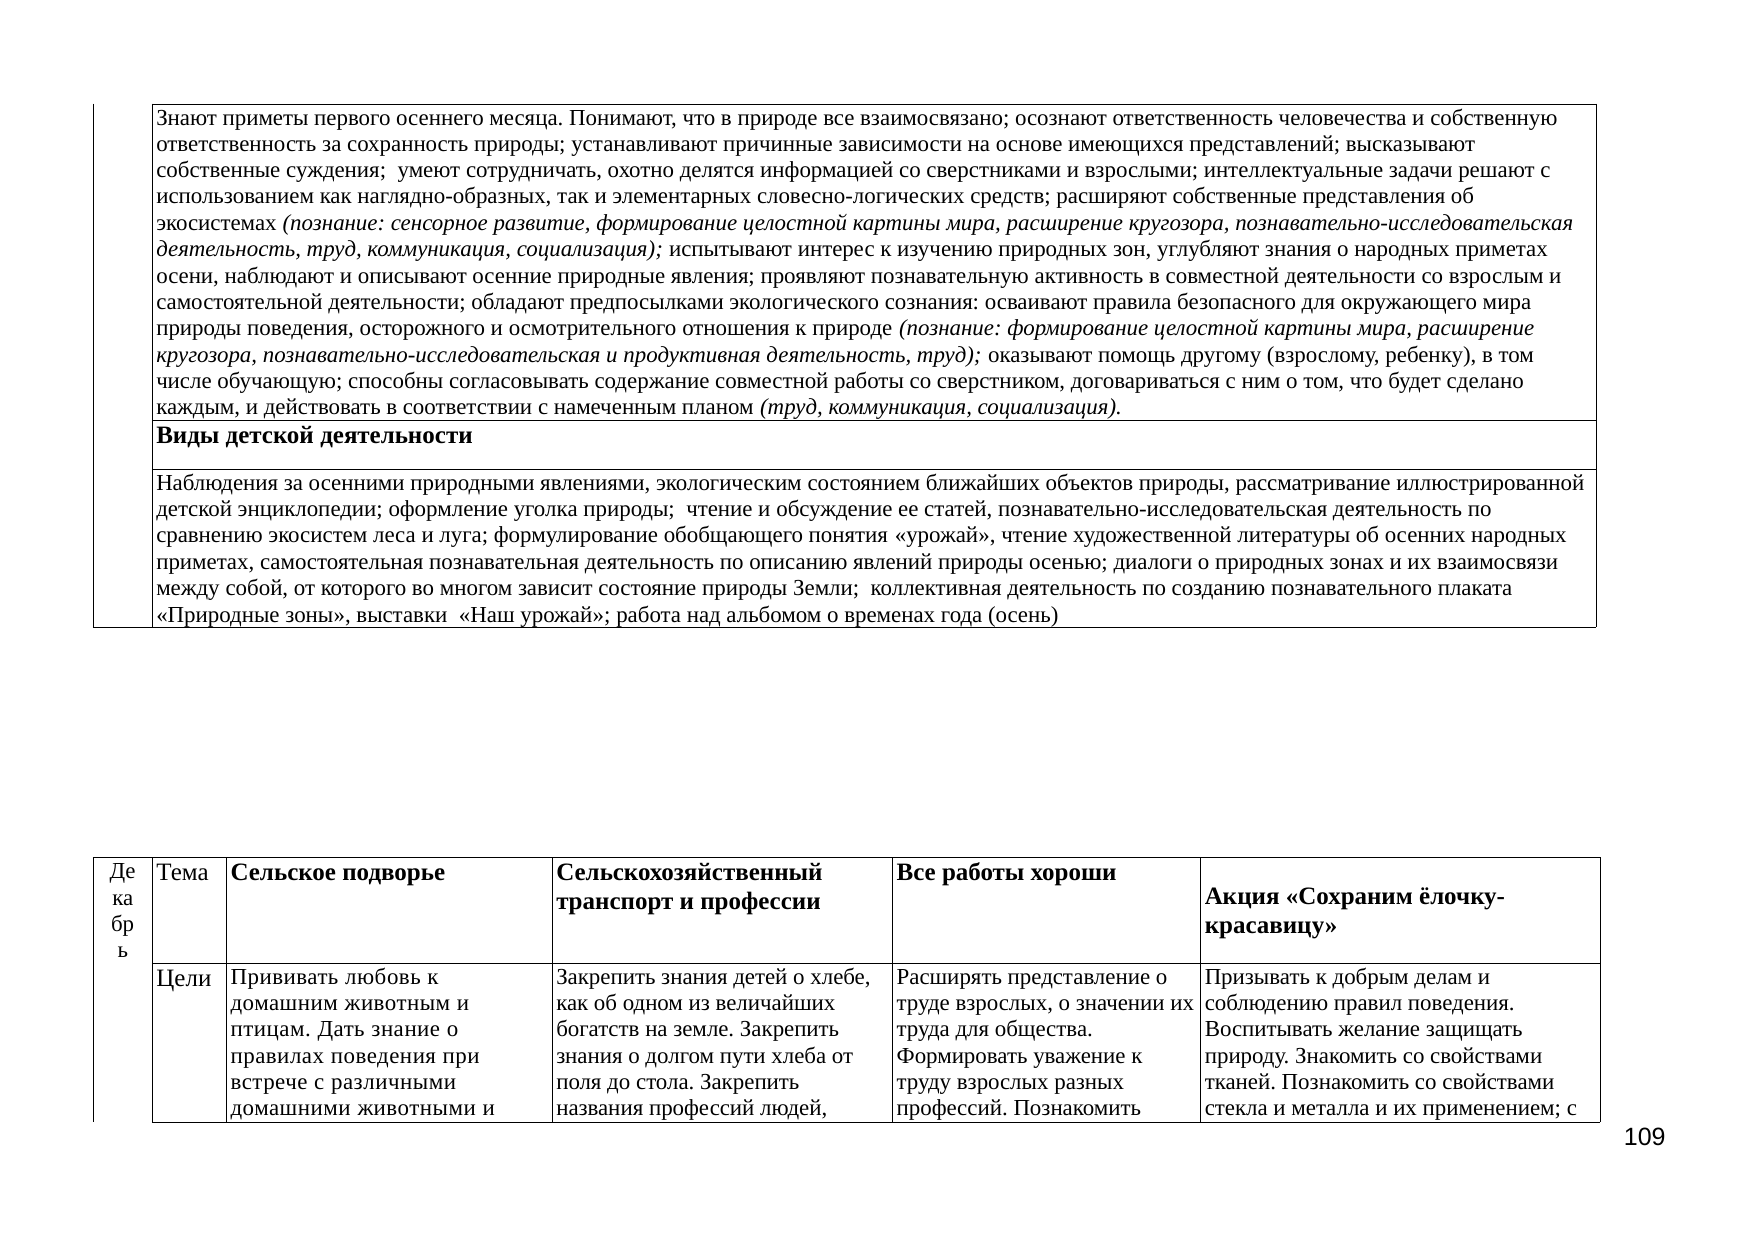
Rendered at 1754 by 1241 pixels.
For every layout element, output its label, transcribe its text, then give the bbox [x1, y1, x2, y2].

table_cell Знают приметы первого осеннего месяца. Понимают, что в природе все взаимосвязано; осознают ответственность человечества и собственную ответственность за сохранность природы; устанавливают причинные зависимости на основе имеющихся представлений; высказывают собственные суждения; умеют сотрудничать, охотно делятся информацией со сверстниками и взрослыми; интеллектуальные задачи решают с использованием как наглядно-образных, так и элементарных словесно-логических средств; расширяют собственные представления об экосистемах (познание: сенсорное развитие, формирование целостной картины мира, расширение кругозора, познавательно-исследовательская деятельность, труд, коммуникация, социализация); испытывают интерес к изучению природных зон, углубляют знания о народных приметах осени, наблюдают и описывают осенние природные явления; проявляют познавательную активность в совместной деятельности со взрослым и самостоятельной деятельности; обладают предпосылками экологического сознания: осваивают правила безопасного для окружающего мира природы поведения, осторожного и осмотрительного отношения к природе (познание: формирование целостной картины мира, расширение кругозора, познавательно-исследовательская и продуктивная деятельность, труд); оказывают помощь другому (взрослому, ребенку), в том числе обучающую; способны согласовывать содержание совместной работы со сверстником, договариваться с ним о том, что будет сделано каждым, и действовать в соответствии с намеченным планом (труд, коммуникация, социализация). [153, 105, 1596, 420]
table_cell Прививать любовь к домашним животным и птицам. Дать знание о правилах поведения при встрече с различными домашними животными и [227, 964, 552, 1122]
table_header Сельскохозяйственный транспорт и профессии [553, 858, 892, 963]
table_header Сельское подворье [227, 858, 552, 963]
table_cell Виды детской деятельности [153, 421, 1596, 469]
table_cell [94, 469, 152, 627]
table_header Все работы хороши [893, 858, 1200, 963]
table_cell Цели [153, 964, 226, 1122]
table_header Декабрь [94, 858, 152, 963]
table_cell Призывать к добрым делам и соблюдению правил поведения. Воспитывать желание защищать природу. Знакомить со свойствами тканей. Познакомить со свойствами стекла и металла и их применением; с [1201, 964, 1600, 1122]
table_cell [94, 963, 152, 1122]
table_cell [94, 104, 152, 420]
table_header Акция «Сохраним ёлочку-красавицу» [1201, 858, 1600, 963]
table_cell Расширять представление о труде взрослых, о значении их труда для общества. Формировать уважение к труду взрослых разных профессий. Познакомить [893, 964, 1200, 1122]
table_cell Закрепить знания детей о хлебе, как об одном из величайших богатств на земле. Закрепить знания о долгом пути хлеба от поля до стола. Закрепить названия профессий людей, [553, 964, 892, 1122]
table_cell [94, 420, 152, 469]
table_header Тема [153, 858, 226, 963]
table_cell Наблюдения за осенними природными явлениями, экологическим состоянием ближайших объектов природы, рассматривание иллюстрированной детской энциклопедии; оформление уголка природы; чтение и обсуждение ее статей, познавательно-исследовательская деятельность по сравнению экосистем леса и луга; формулирование обобщающего понятия «урожай», чтение художественной литературы об осенних народных приметах, самостоятельная познавательная деятельность по описанию явлений природы осенью; диалоги о природных зонах и их взаимосвязи между собой, от которого во многом зависит состояние природы Земли; коллективная деятельность по созданию познавательного плаката «Природные зоны», выставки «Наш урожай»; работа над альбомом о временах года (осень) [153, 470, 1596, 627]
